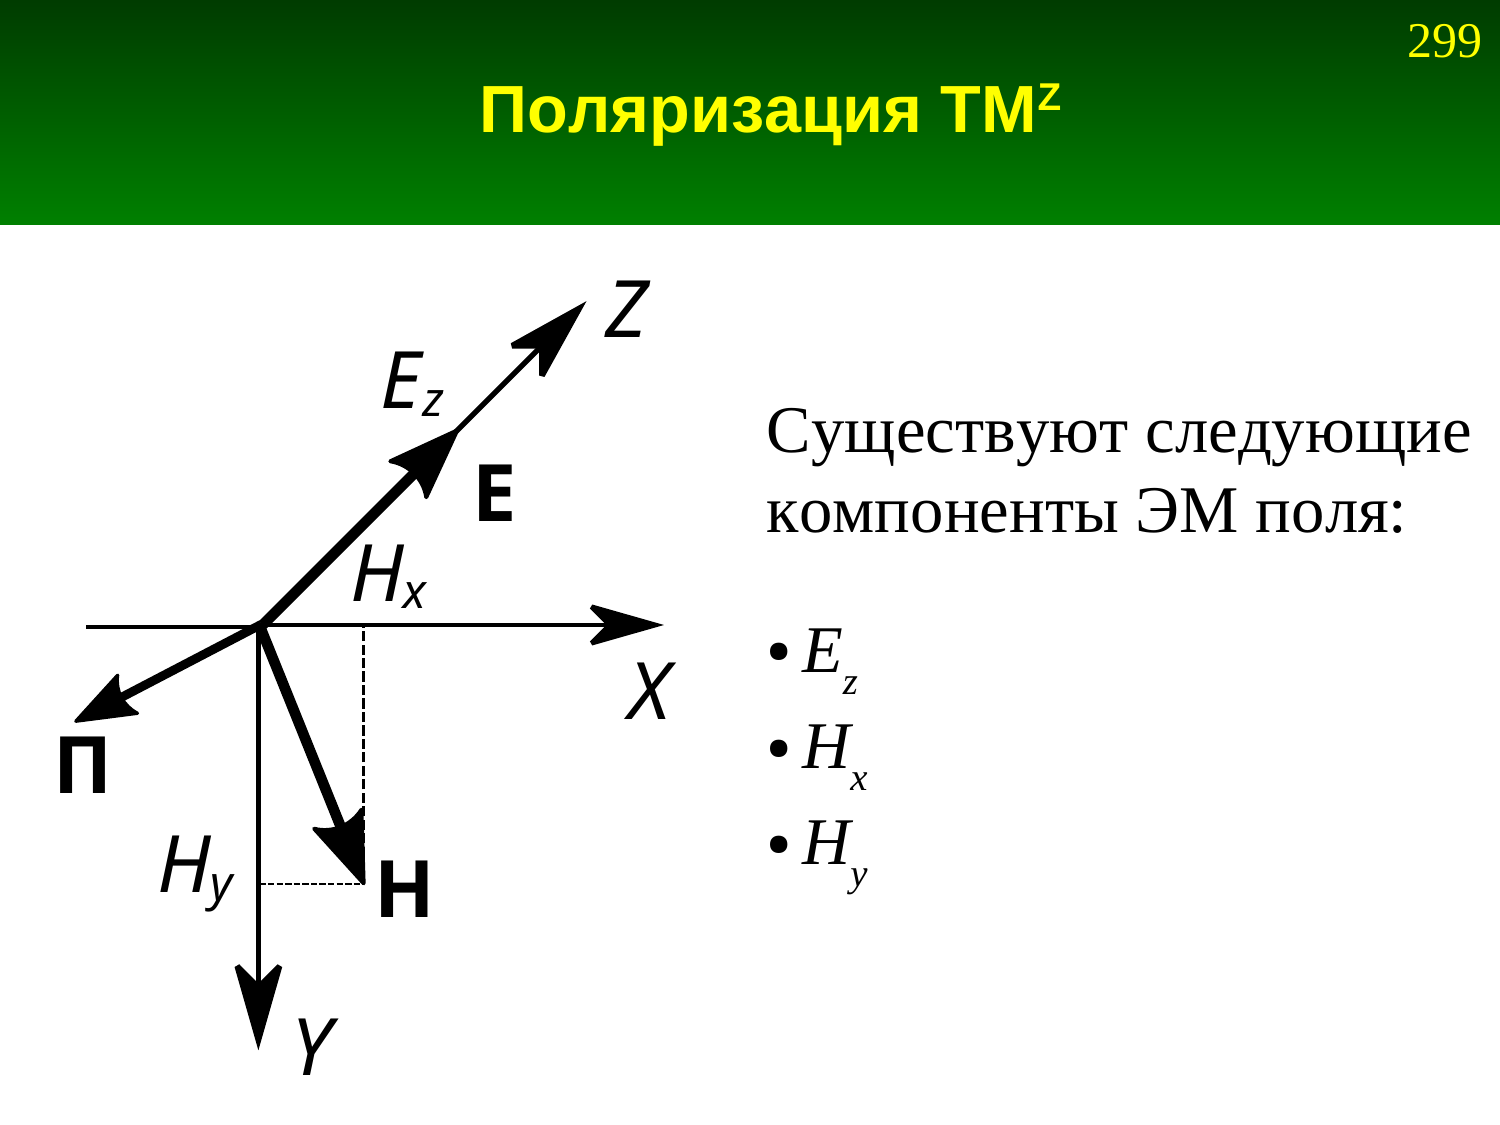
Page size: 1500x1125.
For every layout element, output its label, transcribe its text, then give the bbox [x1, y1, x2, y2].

title Поляризация TMZ [100, 7, 1441, 204]
picture [60, 279, 684, 1076]
text_box Существуют следующие компоненты ЭМ поля: Ez Hx Hy [752, 378, 1488, 902]
